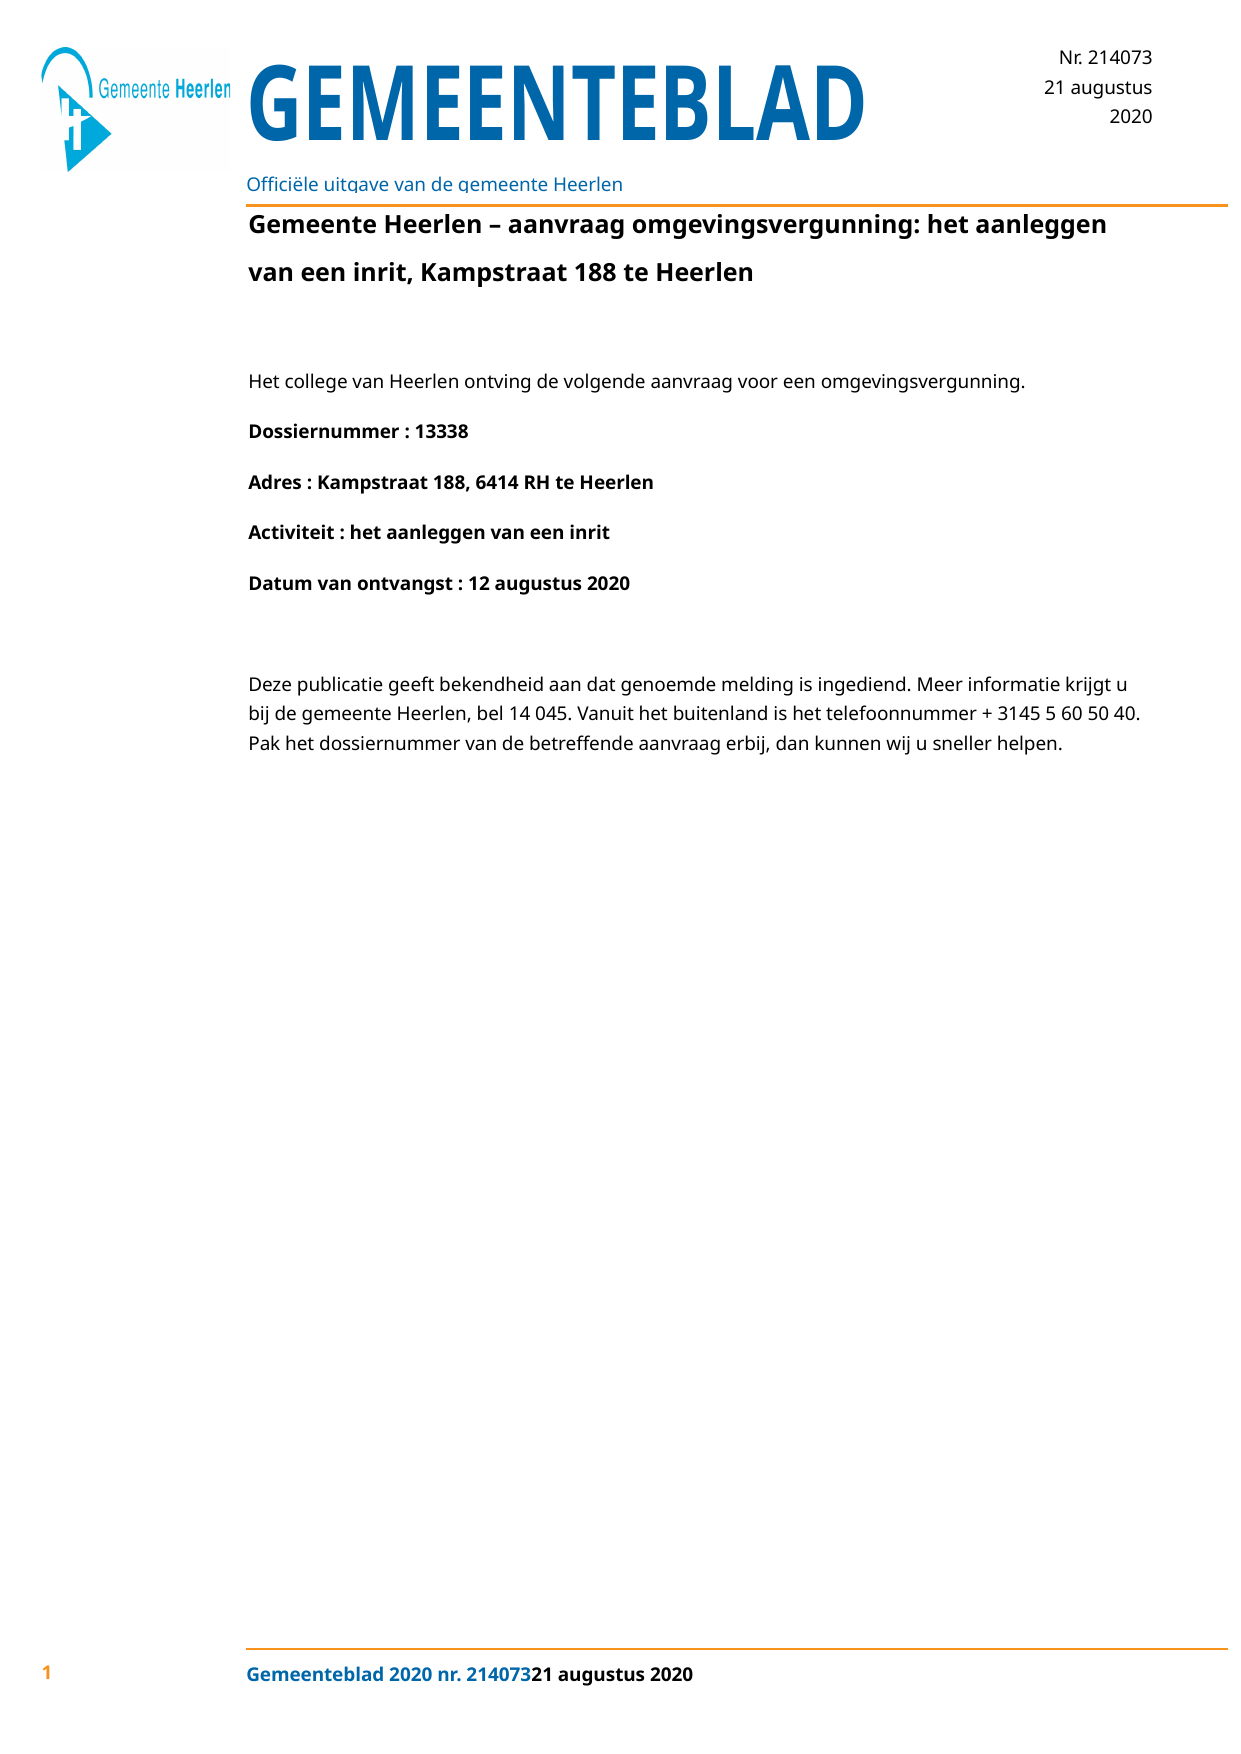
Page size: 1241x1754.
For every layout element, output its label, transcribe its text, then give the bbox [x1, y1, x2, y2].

picture [41, 47, 231, 172]
text Datum van ontvangst : 12 augustus 2020 [248, 570, 1152, 596]
text Activiteit : het aanleggen van een inrit [248, 519, 1152, 545]
text Dossiernummer : 13338 [248, 419, 1152, 444]
picture [41, 47, 59, 70]
text Adres : Kampstraat 188, 6414 RH te Heerlen [248, 469, 1152, 495]
text Het college van Heerlen ontving de volgende aanvraag voor een omgevingsvergunning. [248, 368, 1152, 394]
text Deze publicatie geeft bekendheid aan dat genoemde melding is ingediend. Meer informatie krijgt u bij de gemeente Heerlen, bel 14 045. Vanuit het buitenland is het telefoonnummer + 3145 5 60 50 40. Pak het dossiernummer van de betreffende aanvraag erbij, dan kunnen wij u sneller helpen. [248, 671, 1152, 756]
text Gemeente Heerlen – aanvraag omgevingsvergunning: het aanleggen van een inrit, Kampstraat 188 te Heerlen [248, 207, 1152, 288]
